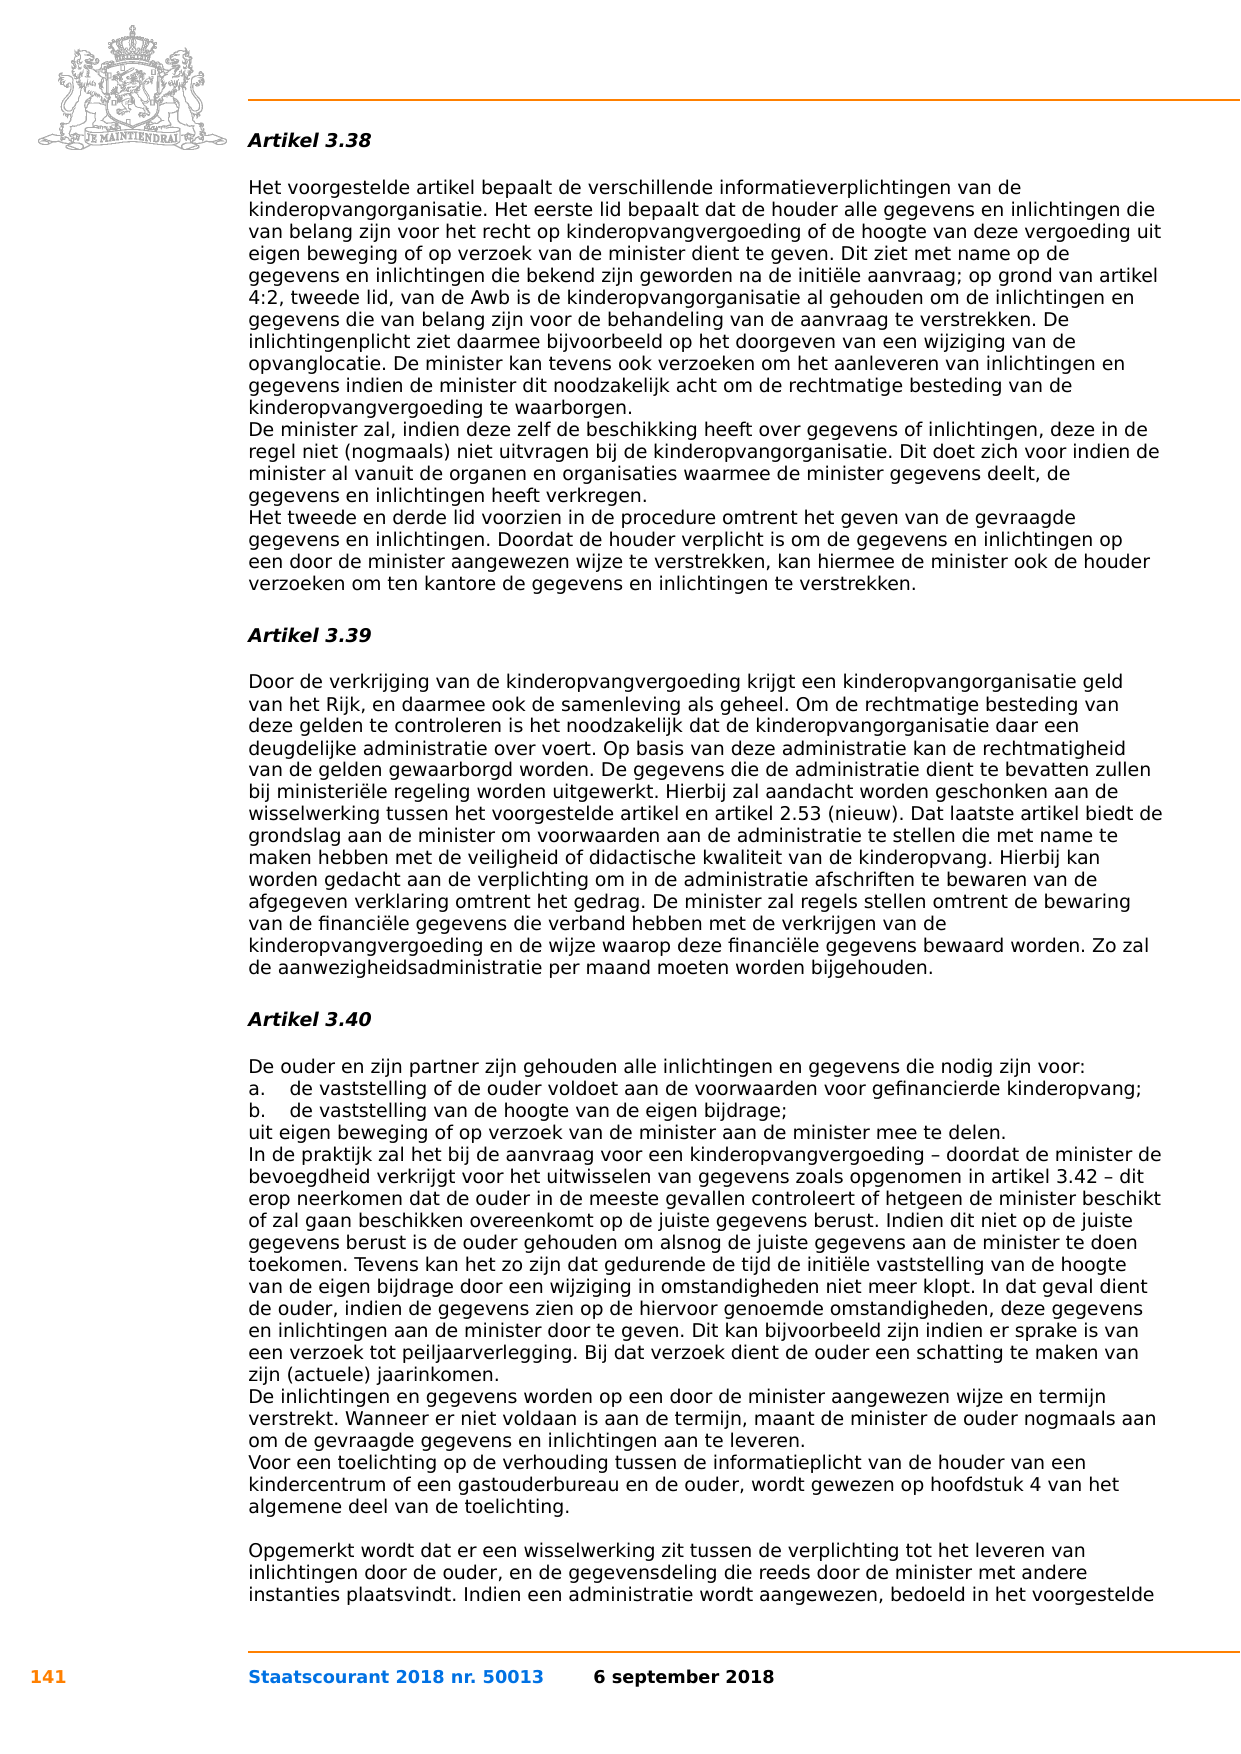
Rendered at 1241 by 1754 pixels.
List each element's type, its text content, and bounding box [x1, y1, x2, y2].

text b. de vaststelling van de hoogte van de eigen bijdrage; [248, 1100, 1163, 1122]
text De inlichtingen en gegevens worden op een door de minister aangewezen wijze en termijn verstrekt. Wanneer er niet voldaan is aan de termijn, maant de minister de ouder nogmaals aan om de gevraagde gegevens en inlichtingen aan te leveren. [248, 1386, 1163, 1452]
text Door de verkrijging van de kinderopvangvergoeding krijgt een kinderopvangorganisatie geld van het Rijk, en daarmee ook de samenleving als geheel. Om de rechtmatige besteding van deze gelden te controleren is het noodzakelijk dat de kinderopvangorganisatie daar een deugdelijke administratie over voert. Op basis van deze administratie kan de rechtmatigheid van de gelden gewaarborgd worden. De gegevens die de administratie dient te bevatten zullen bij ministeriële regeling worden uitgewerkt. Hierbij zal aandacht worden geschonken aan de wisselwerking tussen het voorgestelde artikel en artikel 2.53 (nieuw). Dat laatste artikel biedt de grondslag aan de minister om voorwaarden aan de administratie te stellen die met name te maken hebben met de veiligheid of didactische kwaliteit van de kinderopvang. Hierbij kan worden gedacht aan de verplichting om in de administratie afschriften te bewaren van de afgegeven verklaring omtrent het gedrag. De minister zal regels stellen omtrent de bewaring van de financiële gegevens die verband hebben met de verkrijgen van de kinderopvangvergoeding en de wijze waarop deze financiële gegevens bewaard worden. Zo zal de aanwezigheidsadministratie per maand moeten worden bijgehouden. [248, 671, 1163, 979]
picture [38, 25, 227, 150]
text Het voorgestelde artikel bepaalt de verschillende informatieverplichtingen van de kinderopvangorganisatie. Het eerste lid bepaalt dat de houder alle gegevens en inlichtingen die van belang zijn voor het recht op kinderopvangvergoeding of de hoogte van deze vergoeding uit eigen beweging of op verzoek van de minister dient te geven. Dit ziet met name op de gegevens en inlichtingen die bekend zijn geworden na de initiële aanvraag; op grond van artikel 4:2, tweede lid, van de Awb is de kinderopvangorganisatie al gehouden om de inlichtingen en gegevens die van belang zijn voor de behandeling van de aanvraag te verstrekken. De inlichtingenplicht ziet daarmee bijvoorbeeld op het doorgeven van een wijziging van de opvanglocatie. De minister kan tevens ook verzoeken om het aanleveren van inlichtingen en gegevens indien de minister dit noodzakelijk acht om de rechtmatige besteding van de kinderopvangvergoeding te waarborgen. [248, 177, 1163, 419]
text Het tweede en derde lid voorzien in de procedure omtrent het geven van de gevraagde gegevens en inlichtingen. Doordat de houder verplicht is om de gegevens en inlichtingen op een door de minister aangewezen wijze te verstrekken, kan hiermee de minister ook de houder verzoeken om ten kantore de gegevens en inlichtingen te verstrekken. [248, 507, 1163, 594]
text In de praktijk zal het bij de aanvraag voor een kinderopvangvergoeding – doordat de minister de bevoegdheid verkrijgt voor het uitwisselen van gegevens zoals opgenomen in artikel 3.42 – dit erop neerkomen dat de ouder in de meeste gevallen controleert of hetgeen de minister beschikt of zal gaan beschikken overeenkomt op de juiste gegevens berust. Indien dit niet op de juiste gegevens berust is de ouder gehouden om alsnog de juiste gegevens aan de minister te doen toekomen. Tevens kan het zo zijn dat gedurende de tijd de initiële vaststelling van de hoogte van de eigen bijdrage door een wijziging in omstandigheden niet meer klopt. In dat geval dient de ouder, indien de gegevens zien op de hiervoor genoemde omstandigheden, deze gegevens en inlichtingen aan de minister door te geven. Dit kan bijvoorbeeld zijn indien er sprake is van een verzoek tot peiljaarverlegging. Bij dat verzoek dient de ouder een schatting te maken van zijn (actuele) jaarinkomen. [248, 1144, 1163, 1386]
subtitle Artikel 3.40 [248, 1009, 1163, 1031]
subtitle Artikel 3.38 [248, 130, 1163, 152]
text De minister zal, indien deze zelf de beschikking heeft over gegevens of inlichtingen, deze in de regel niet (nogmaals) niet uitvragen bij de kinderopvangorganisatie. Dit doet zich voor indien de minister al vanuit de organen en organisaties waarmee de minister gegevens deelt, de gegevens en inlichtingen heeft verkregen. [248, 419, 1163, 507]
subtitle Artikel 3.39 [248, 624, 1163, 646]
text uit eigen beweging of op verzoek van de minister aan de minister mee te delen. [248, 1122, 1163, 1144]
text Voor een toelichting op de verhouding tussen de informatieplicht van de houder van een kindercentrum of een gastouderbureau en de ouder, wordt gewezen op hoofdstuk 4 van het algemene deel van de toelichting. [248, 1452, 1163, 1518]
text De ouder en zijn partner zijn gehouden alle inlichtingen en gegevens die nodig zijn voor: [248, 1056, 1163, 1078]
text a. de vaststelling of de ouder voldoet aan de voorwaarden voor gefinancierde kinderopvang; [248, 1078, 1163, 1100]
text Opgemerkt wordt dat er een wisselwerking zit tussen de verplichting tot het leveren van inlichtingen door de ouder, en de gegevensdeling die reeds door de minister met andere instanties plaatsvindt. Indien een administratie wordt aangewezen, bedoeld in het voorgestelde [248, 1539, 1163, 1606]
